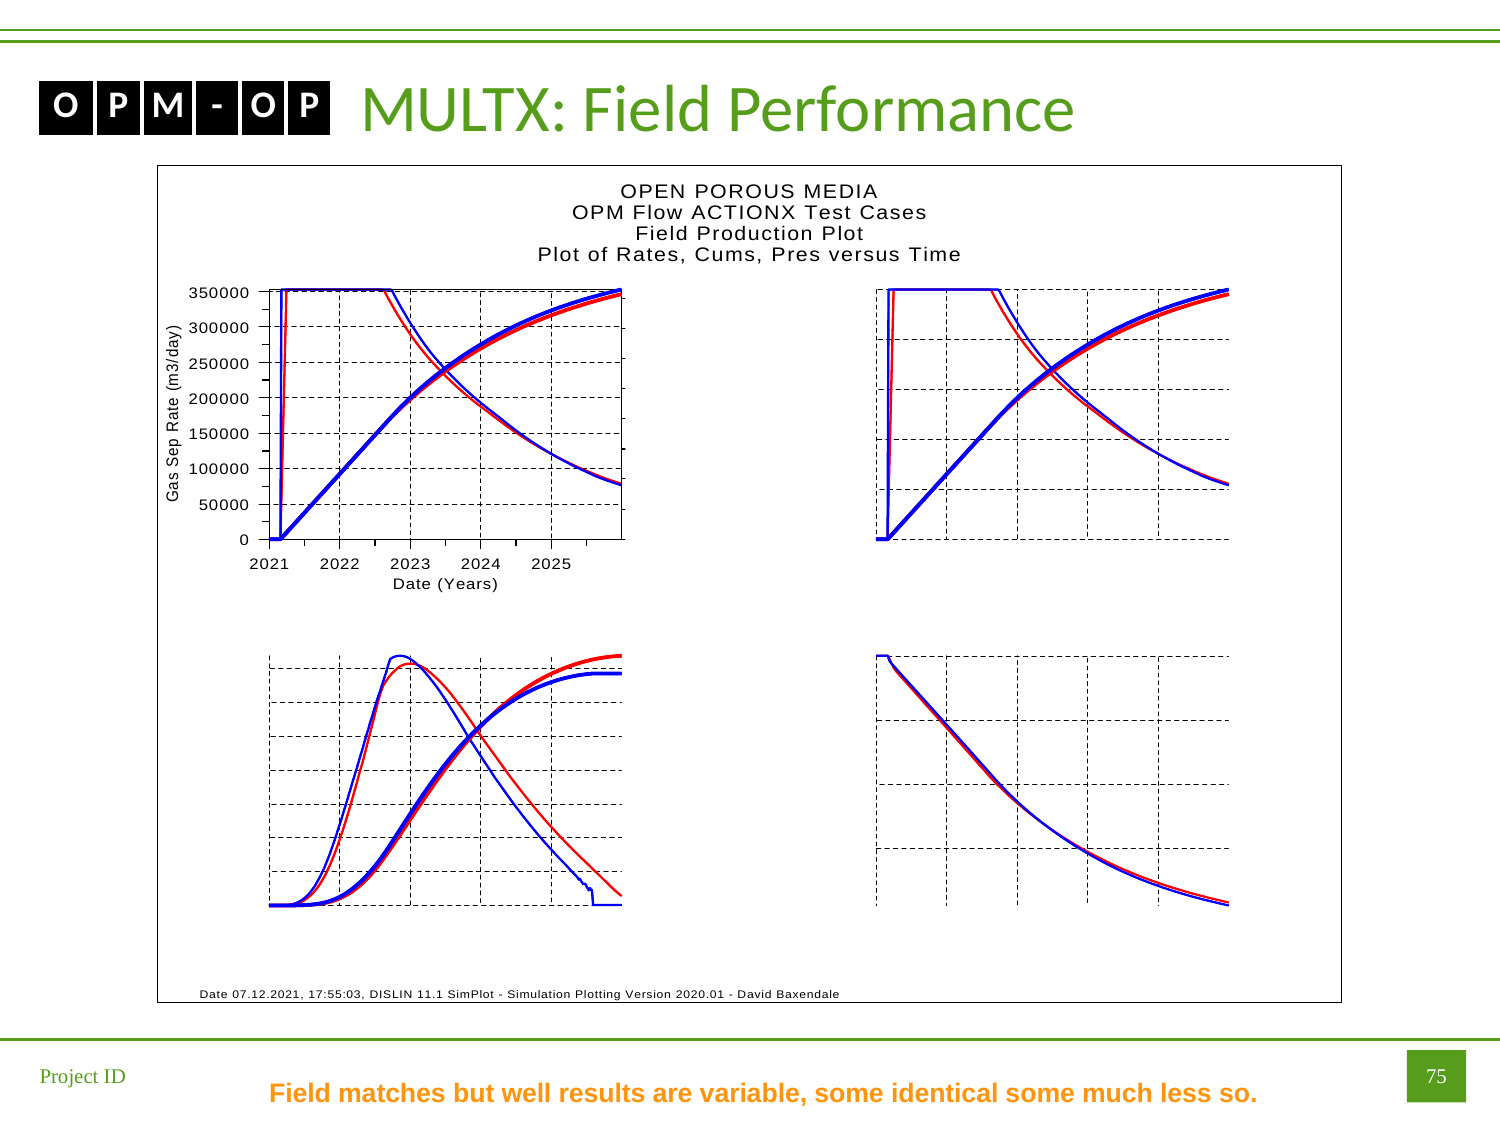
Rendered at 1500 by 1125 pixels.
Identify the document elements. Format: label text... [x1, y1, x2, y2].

title MULTX: Field Performance [360, 77, 1425, 153]
picture [157, 165, 1343, 1004]
text_box Field matches but well results are variable, some identical some much less so. [165, 1050, 1351, 1117]
